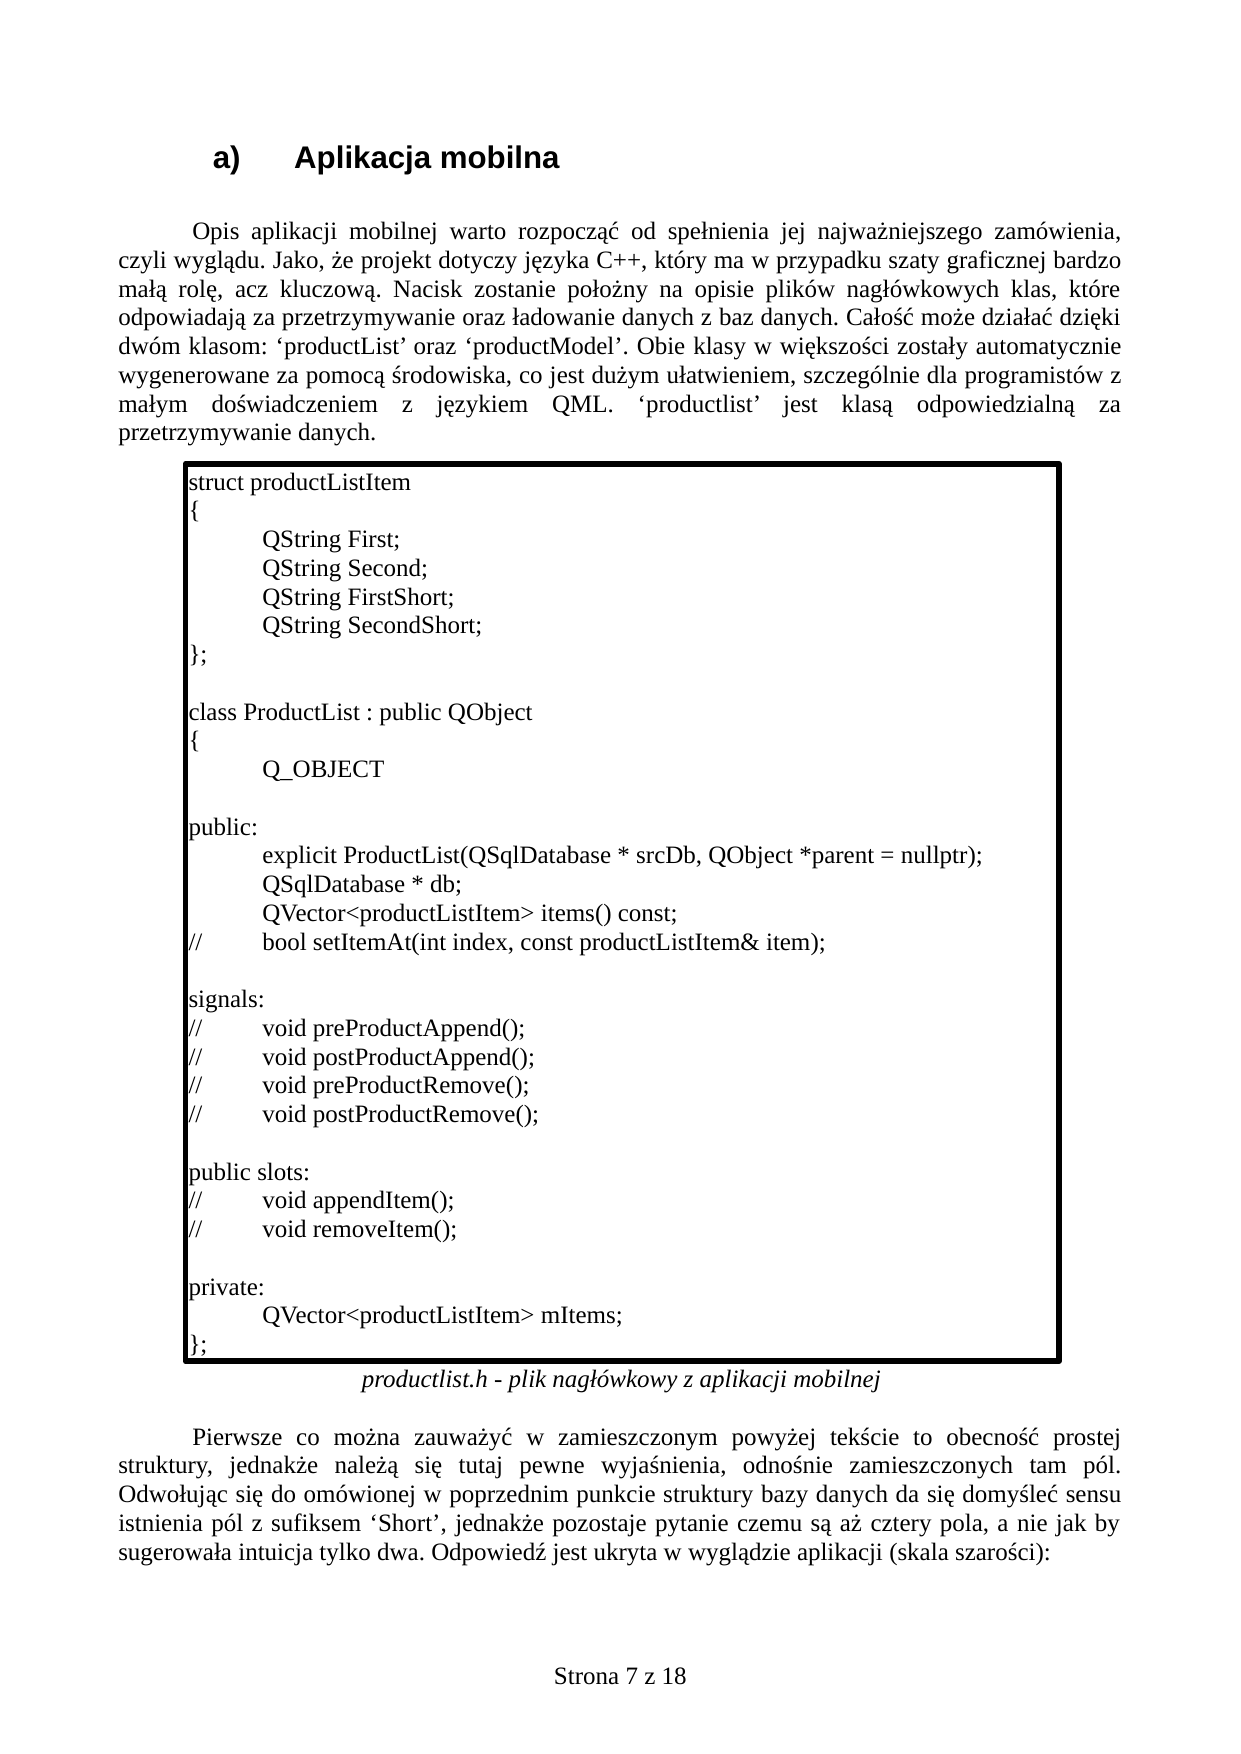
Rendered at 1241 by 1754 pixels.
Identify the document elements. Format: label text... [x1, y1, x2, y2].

text Pierwsze co można zauważyć w zamieszczonym powyżej tekście to obecność prostej struktury, jednakże należą się tutaj pewne wyjaśnienia, odnośnie zamieszczonych tam pól. Odwołując się do omówionej w poprzednim punkcie struktury bazy danych da się domyśleć sensu istnienia pól z sufiksem ‘Short’, jednakże pozostaje pytanie czemu są aż cztery pola, a nie jak by sugerowała intuicja tylko dwa. Odpowiedź jest ukryta w wyglądzie aplikacji (skala szarości): [118, 1422, 1122, 1565]
text productlist.h - plik nagłówkowy z aplikacji mobilnej [182, 476, 1062, 1393]
text Opis aplikacji mobilnej warto rozpocząć od spełnienia jej najważniejszego zamówienia, czyli wyglądu. Jako, że projekt dotyczy języka C++, który ma w przypadku szaty graficznej bardzo małą rolę, acz kluczową. Nacisk zostanie położny na opisie plików nagłówkowych klas, które odpowiadają za przetrzymywanie oraz ładowanie danych z baz danych. Całość może działać dzięki dwóm klasom: ‘productList’ oraz ‘productModel’. Obie klasy w większości zostały automatycznie wygenerowane za pomocą środowiska, co jest dużym ułatwieniem, szczególnie dla programistów z małym doświadczeniem z językiem QML. ‘productlist’ jest klasą odpowiedzialną za przetrzymywanie danych. [118, 216, 1122, 446]
subtitle Aplikacja mobilna [213, 139, 1122, 175]
